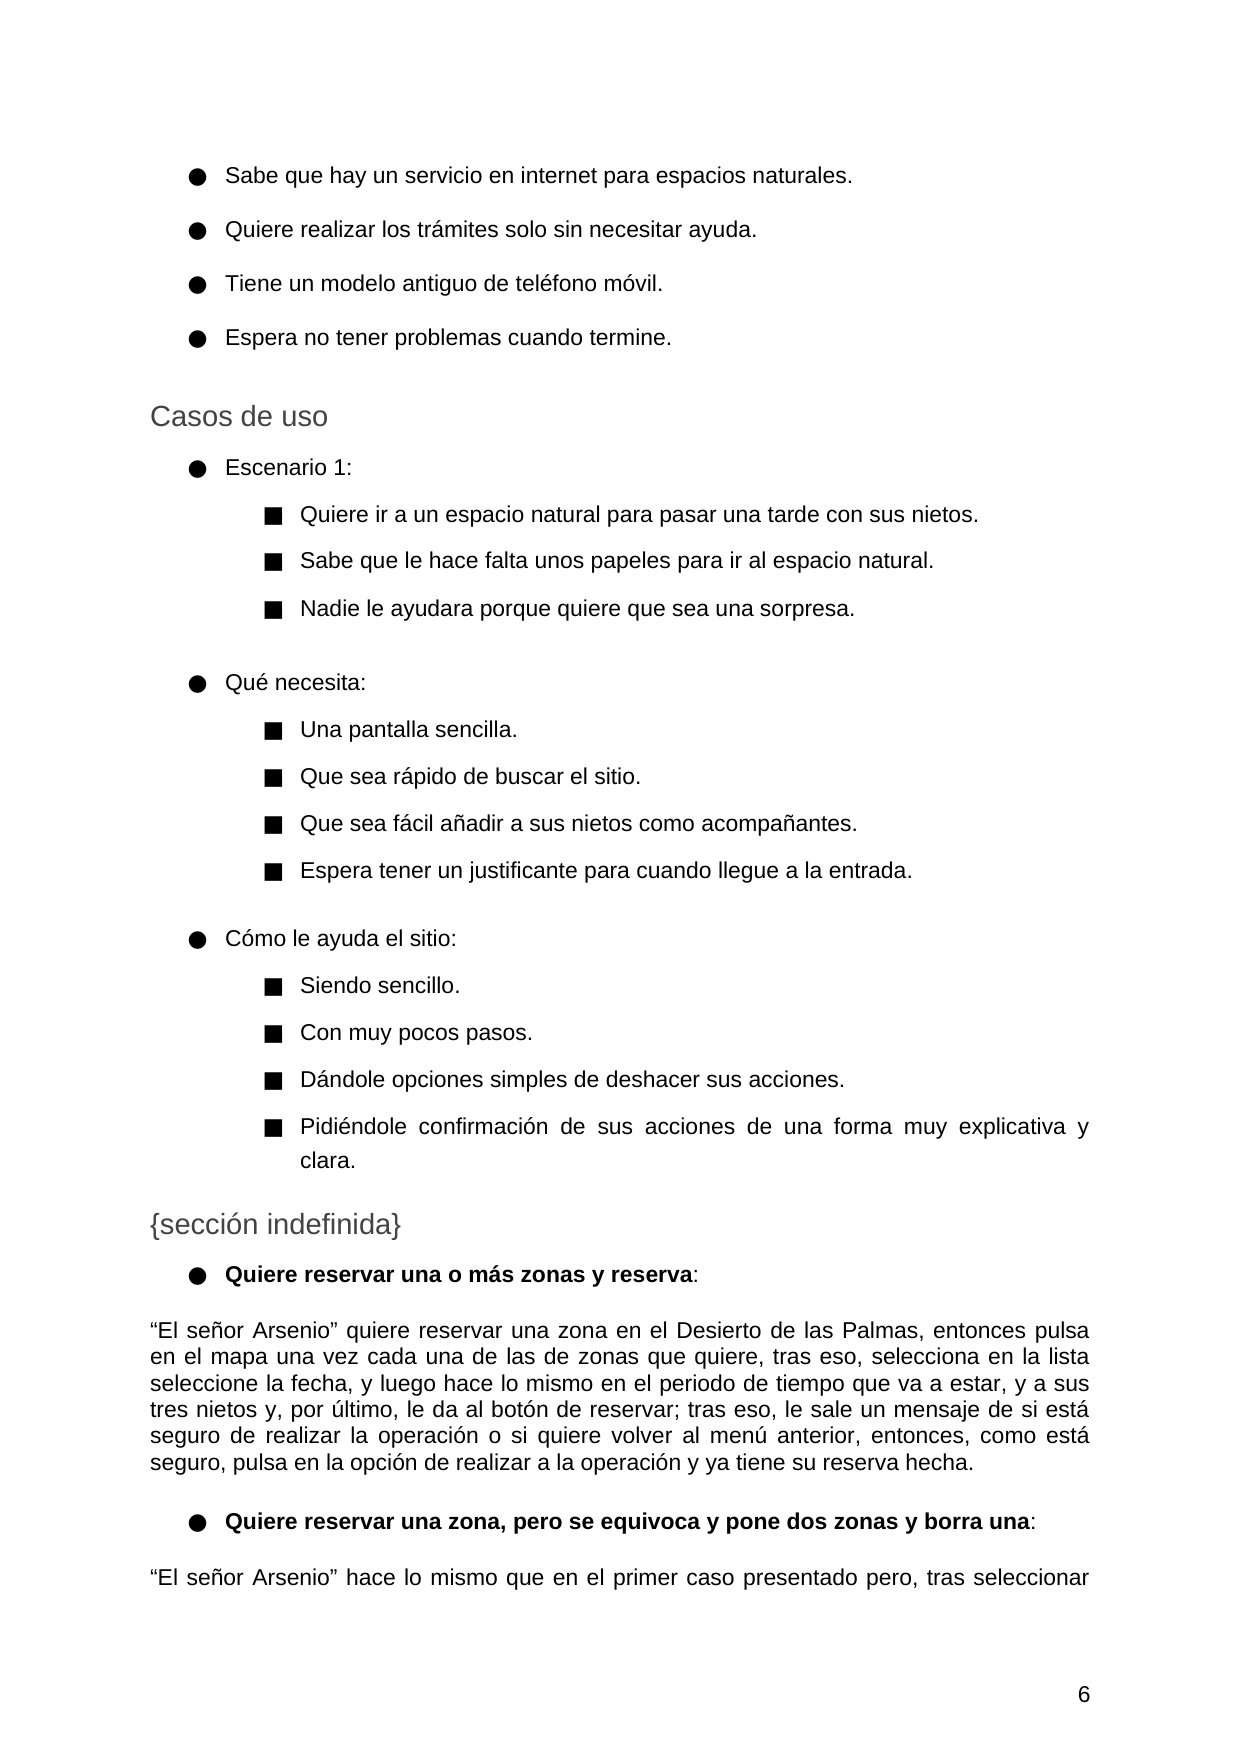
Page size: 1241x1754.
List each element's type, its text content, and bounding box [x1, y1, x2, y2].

list Que sea fácil añadir a sus nietos como acompañantes. [262, 798, 1090, 845]
list Con muy pocos pasos. [262, 1006, 1090, 1053]
text “El señor Arsenio” quiere reservar una zona en el Desierto de las Palmas, entonces pulsa en el mapa una vez cada una de las de zonas que quiere, tras eso, selecciona en la lista seleccione la fecha, y luego hace lo mismo en el periodo de tiempo que va a estar, y a sus tres nietos y, por último, le da al botón de reservar; tras eso, le sale un mensaje de si está seguro de realizar la operación o si quiere volver al menú anterior, entonces, como está seguro, pulsa en la opción de realizar a la operación y ya tiene su reserva hecha. [150, 1317, 1090, 1475]
list Qué necesita: [187, 657, 1090, 704]
list Tiene un modelo antiguo de teléfono móvil. [187, 258, 1090, 305]
list Quiere reservar una o más zonas y reserva: [187, 1249, 1090, 1296]
list Pidiéndole confirmación de sus acciones de una forma muy explicativa y clara. [262, 1100, 1090, 1174]
list Nadie le ayudara porque quiere que sea una sorpresa. [262, 582, 1090, 629]
list Quiere reservar una zona, pero se equivoca y pone dos zonas y borra una: [187, 1496, 1090, 1543]
list Una pantalla sencilla. [262, 704, 1090, 751]
list Espera no tener problemas cuando termine. [187, 312, 1090, 359]
list Espera tener un justificante para cuando llegue a la entrada. [262, 845, 1090, 892]
list Sabe que hay un servicio en internet para espacios naturales. [187, 150, 1090, 197]
list Cómo le ayuda el sitio: [187, 912, 1090, 959]
text “El señor Arsenio” hace lo mismo que en el primer caso presentado pero, tras seleccionar [150, 1563, 1090, 1590]
list Siendo sencillo. [262, 959, 1090, 1006]
list Quiere ir a un espacio natural para pasar una tarde con sus nietos. [262, 488, 1090, 535]
subtitle {sección indefinida} [150, 1207, 1090, 1241]
list Que sea rápido de buscar el sitio. [262, 751, 1090, 798]
list Escenario 1: [187, 441, 1090, 488]
list Quiere realizar los trámites solo sin necesitar ayuda. [187, 204, 1090, 251]
subtitle Casos de uso [150, 399, 1090, 433]
list Dándole opciones simples de deshacer sus acciones. [262, 1053, 1090, 1100]
list Sabe que le hace falta unos papeles para ir al espacio natural. [262, 535, 1090, 582]
